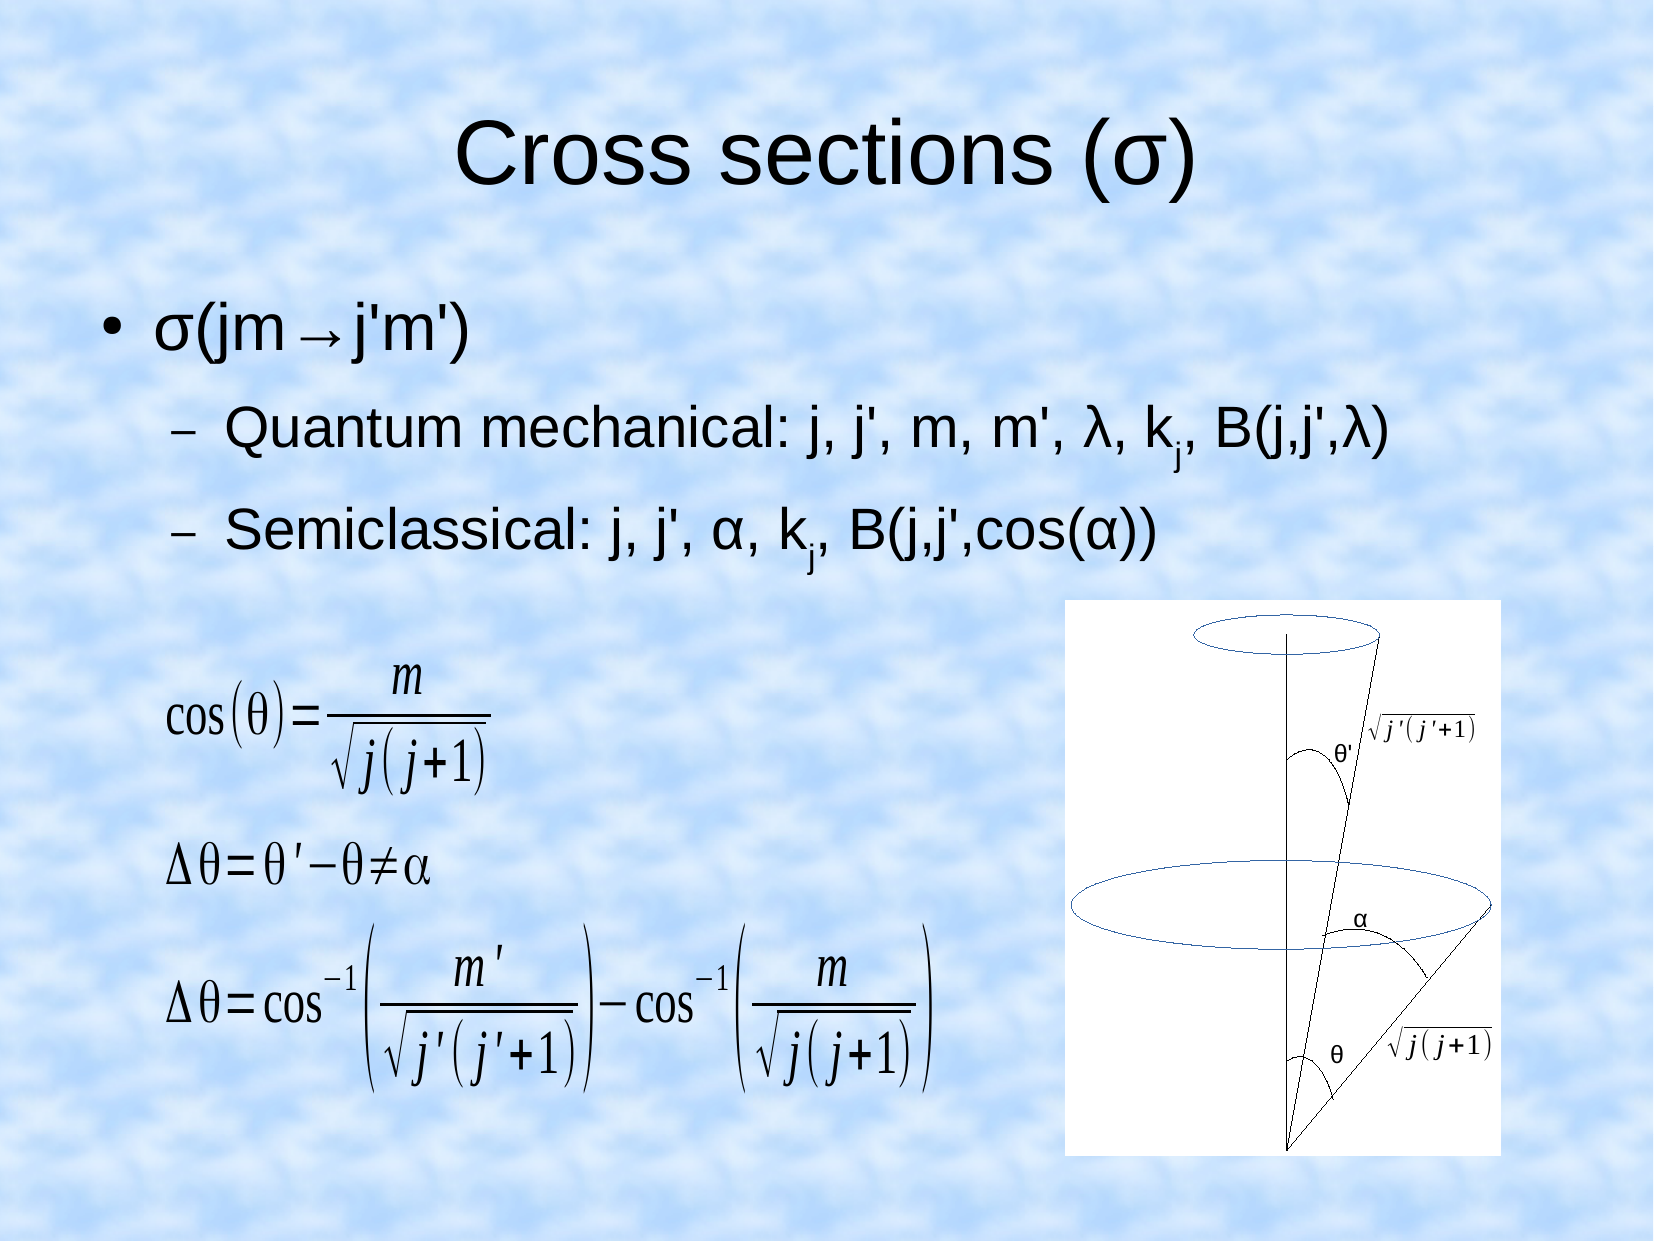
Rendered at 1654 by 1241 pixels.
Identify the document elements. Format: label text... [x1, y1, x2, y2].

chart [1361, 712, 1482, 745]
list σ(jm→j'm') Quantum mechanical: j, j', m, m', λ, kj, B(j,j',λ) Semiclassical: j, j', α, kj, B(j,j',cos(α)) [82, 290, 1571, 1010]
chart [154, 639, 503, 801]
picture [0, 0, 1654, 1241]
title Cross sections (σ) [82, 49, 1571, 257]
chart [154, 919, 946, 1098]
text_box θ [1315, 1033, 1361, 1101]
text_box α [1338, 897, 1385, 950]
chart [154, 829, 445, 901]
chart [1379, 1025, 1500, 1063]
text_box [1065, 600, 1501, 1156]
text_box θ' [1318, 732, 1370, 801]
